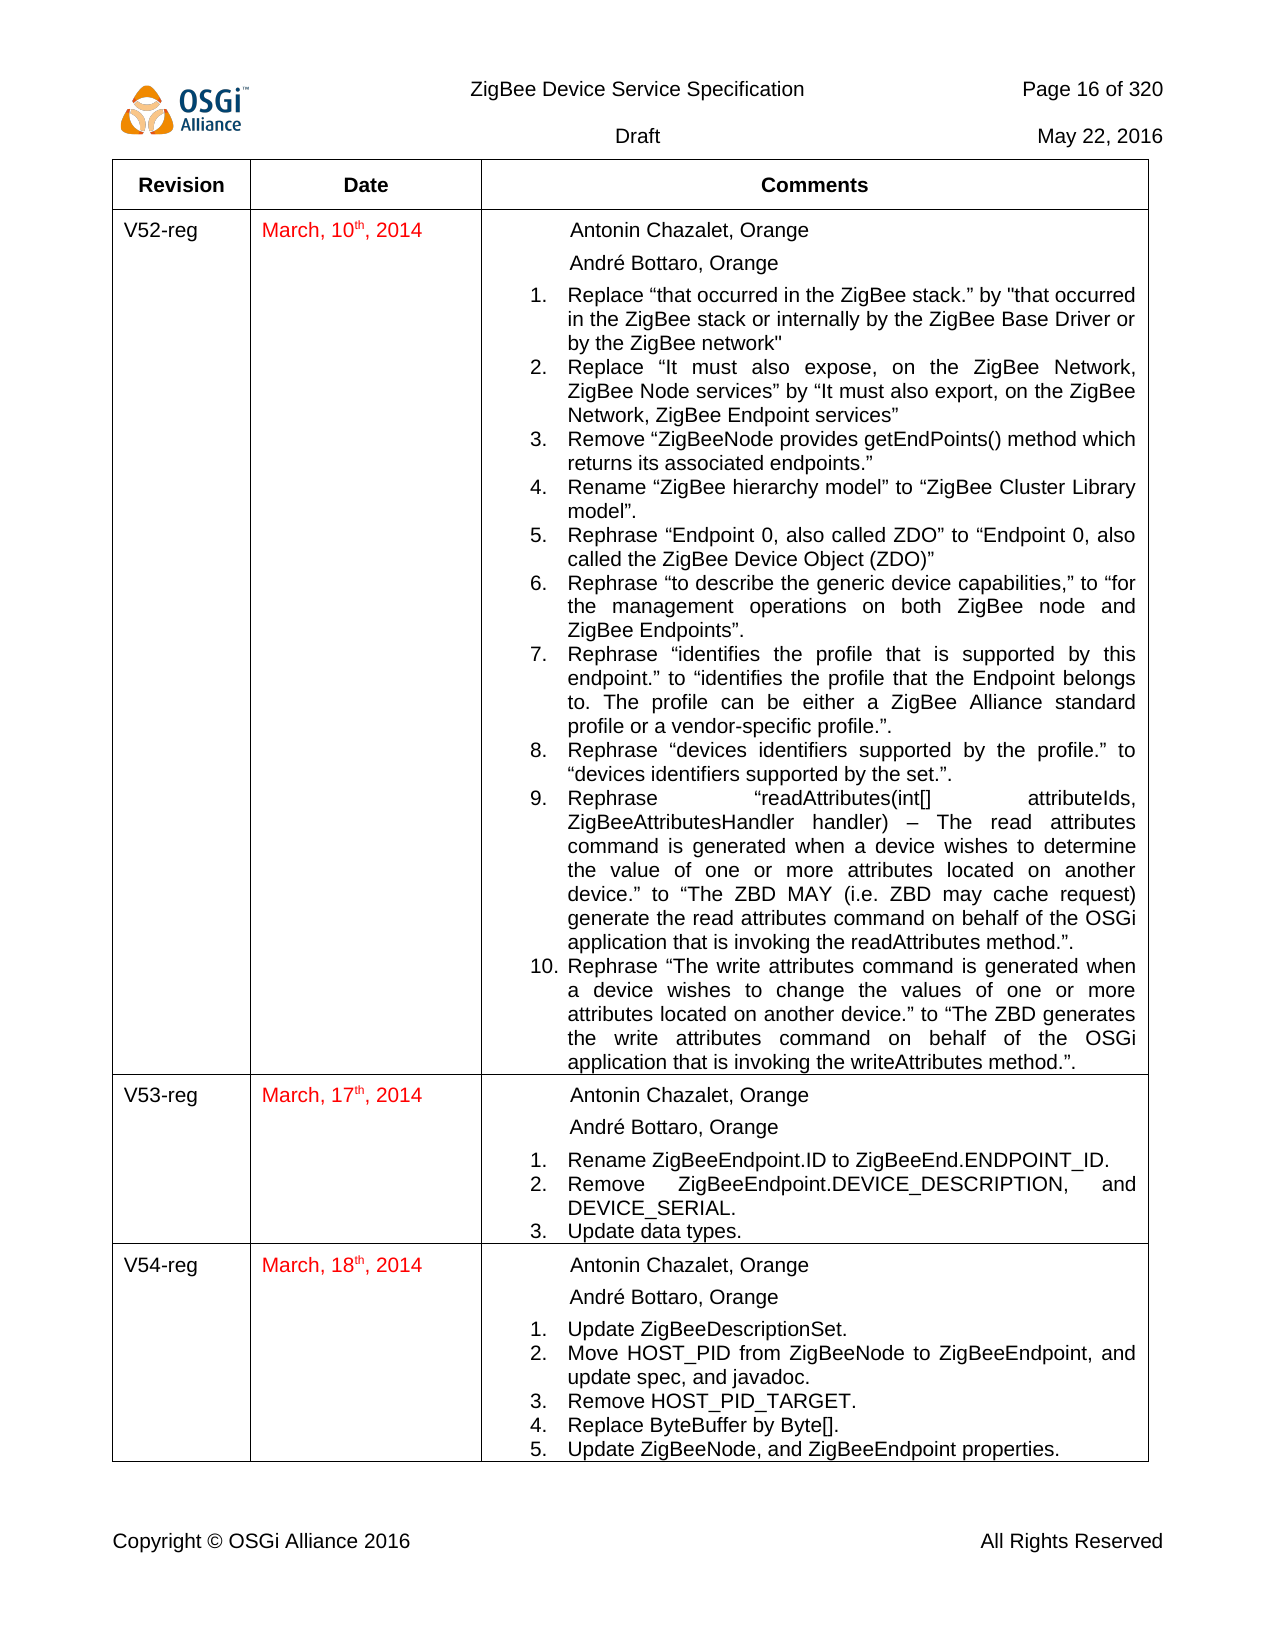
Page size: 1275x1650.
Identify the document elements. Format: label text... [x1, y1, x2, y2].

table_cell Antonin Chazalet, Orange André Bottaro, Orange Update ZigBeeDescriptionSet. Move HOST_PID from ZigBeeNode to ZigBeeEndpoint, and update spec, and javadoc. Remove HOST_PID_TARGET. Replace ByteBuffer by Byte[]. Update ZigBeeNode, and ZigBeeEndpoint properties. [482, 1244, 1148, 1461]
table_cell Antonin Chazalet, Orange André Bottaro, Orange Rename ZigBeeEndpoint.ID to ZigBeeEnd.ENDPOINT_ID. Remove ZigBeeEndpoint.DEVICE_DESCRIPTION, and DEVICE_SERIAL. Update data types. [482, 1075, 1148, 1243]
table_cell V53-reg [113, 1075, 250, 1243]
table_header Revision [113, 160, 250, 209]
picture [113, 78, 257, 142]
table_cell V54-reg [113, 1244, 250, 1461]
table_cell March, 10th, 2014 [251, 210, 481, 1073]
table_cell Antonin Chazalet, Orange André Bottaro, Orange Replace “that occurred in the ZigBee stack.” by "that occurred in the ZigBee stack or internally by the ZigBee Base Driver or by the ZigBee network" Replace “It must also expose, on the ZigBee Network, ZigBee Node services” by “It must also export, on the ZigBee Network, ZigBee Endpoint services” Remove “ZigBeeNode provides getEndPoints() method which returns its associated endpoints.” Rename “ZigBee hierarchy model” to “ZigBee Cluster Library model”. Rephrase “Endpoint 0, also called ZDO” to “Endpoint 0, also called the ZigBee Device Object (ZDO)” Rephrase “to describe the generic device capabilities,” to “for the management operations on both ZigBee node and ZigBee Endpoints”. Rephrase “identifies the profile that is supported by this endpoint.” to “identifies the profile that the Endpoint belongs to. The profile can be either a ZigBee Alliance standard profile or a vendor-specific profile.”. Rephrase “devices identifiers supported by the profile.” to “devices identifiers supported by the set.”. Rephrase “readAttributes(int[] attributeIds, ZigBeeAttributesHandler handler) – The read attributes command is generated when a device wishes to determine the value of one or more attributes located on another device.” to “The ZBD MAY (i.e. ZBD may cache request) generate the read attributes command on behalf of the OSGi application that is invoking the readAttributes method.”. Rephrase “The write attributes command is generated when a device wishes to change the values of one or more attributes located on another device.” to “The ZBD generates the write attributes command on behalf of the OSGi application that is invoking the writeAttributes method.”. [482, 210, 1148, 1073]
table_cell V52-reg [113, 210, 250, 1073]
table_cell March, 18th, 2014 [251, 1244, 481, 1461]
table_cell March, 17th, 2014 [251, 1075, 481, 1243]
table_header Comments [482, 160, 1148, 209]
table_header Date [251, 160, 481, 209]
